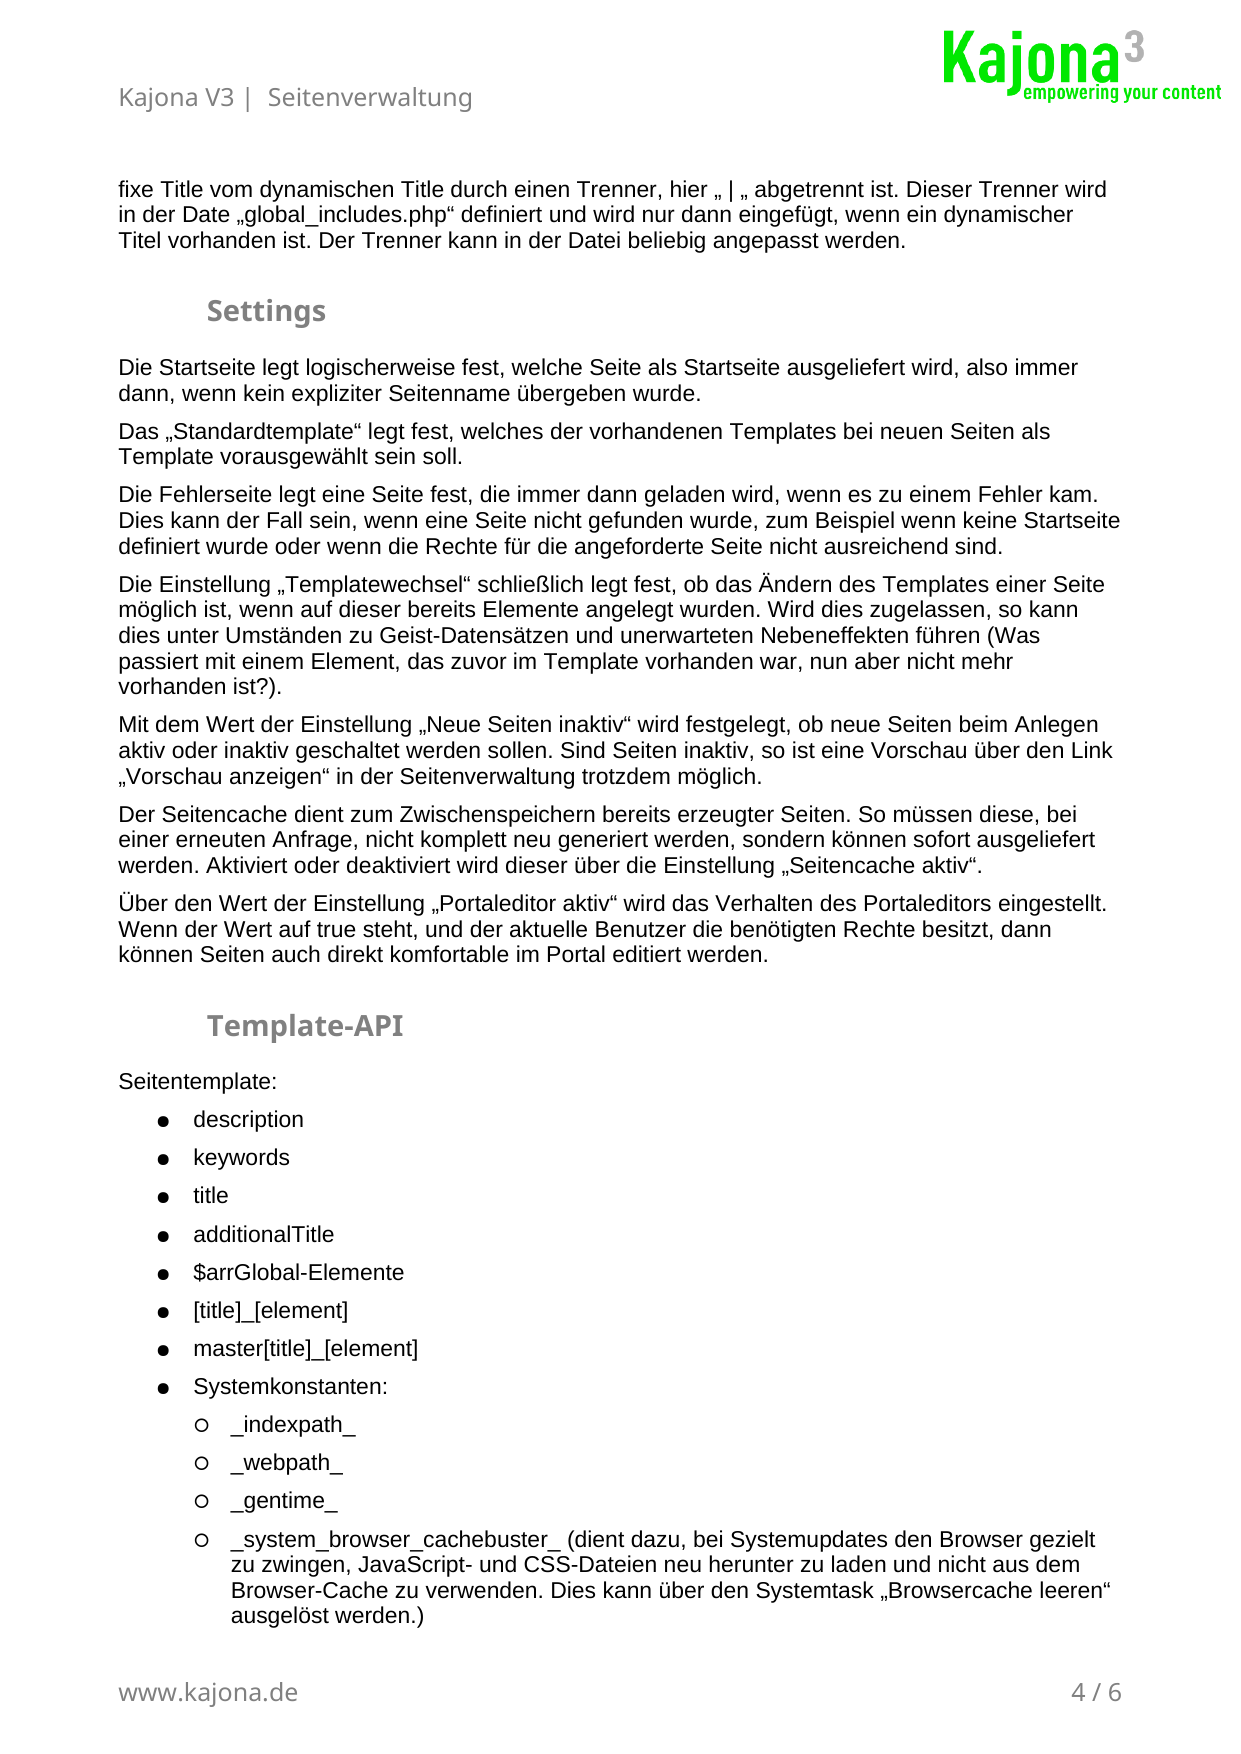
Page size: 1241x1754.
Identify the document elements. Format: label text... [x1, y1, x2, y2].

text fixe Title vom dynamischen Title durch einen Trenner, hier „ | „ abgetrennt ist. Dieser Trenner wird in der Date „global_includes.php“ definiert und wird nur dann eingefügt, wenn ein dynamischer Titel vorhanden ist. Der Trenner kann in der Datei beliebig angepasst werden. [118, 177, 1122, 253]
list _system_browser_cachebuster_ (dient dazu, bei Systemupdates den Browser gezielt zu zwingen, JavaScript- und CSS-Dateien neu herunter zu laden und nicht aus dem Browser-Cache zu verwenden. Dies kann über den Systemtask „Browsercache leeren“ ausgelöst werden.) [193, 1526, 1122, 1629]
text Seitentemplate: [118, 1069, 1122, 1094]
list Systemkonstanten: [156, 1374, 1122, 1399]
list _gentime_ [193, 1488, 1122, 1514]
list _indexpath_ [193, 1412, 1122, 1438]
text Die Startseite legt logischerweise fest, welche Seite als Startseite ausgeliefert wird, also immer dann, wenn kein expliziter Seitenname übergeben wurde. [118, 354, 1122, 406]
list _webpath_ [193, 1450, 1122, 1476]
list keywords [156, 1145, 1122, 1171]
picture [944, 30, 1221, 103]
list [title]_[element] [156, 1298, 1122, 1323]
list description [156, 1107, 1122, 1133]
list additionalTitle [156, 1221, 1122, 1247]
text Über den Wert der Einstellung „Portaleditor aktiv“ wird das Verhalten des Portaleditors eingestellt. Wenn der Wert auf true steht, und der aktuelle Benutzer die benötigten Rechte besitzt, dann können Seiten auch direkt komfortable im Portal editiert werden. [118, 891, 1122, 968]
text Mit dem Wert der Einstellung „Neue Seiten inaktiv“ wird festgelegt, ob neue Seiten beim Anlegen aktiv oder inaktiv geschaltet werden sollen. Sind Seiten inaktiv, so ist eine Vorschau über den Link „Vorschau anzeigen“ in der Seitenverwaltung trotzdem möglich. [118, 712, 1122, 789]
subtitle Template-API [118, 1005, 1122, 1045]
text Der Seitencache dient zum Zwischenspeichern bereits erzeugter Seiten. So müssen diese, bei einer erneuten Anfrage, nicht komplett neu generiert werden, sondern können sofort ausgeliefert werden. Aktiviert oder deaktiviert wird dieser über die Einstellung „Seitencache aktiv“. [118, 801, 1122, 878]
subtitle Settings [118, 291, 1122, 330]
text Die Einstellung „Templatewechsel“ schließlich legt fest, ob das Ändern des Templates einer Seite möglich ist, wenn auf dieser bereits Elemente angelegt wurden. Wird dies zugelassen, so kann dies unter Umständen zu Geist-Datensätzen und unerwarteten Nebeneffekten führen (Was passiert mit einem Element, das zuvor im Template vorhanden war, nun aber nicht mehr vorhanden ist?). [118, 571, 1122, 699]
text Das „Standardtemplate“ legt fest, welches der vorhandenen Templates bei neuen Seiten als Template vorausgewählt sein soll. [118, 418, 1122, 469]
list title [156, 1183, 1122, 1209]
list master[title]_[element] [156, 1336, 1122, 1361]
list $arrGlobal-Elemente [156, 1259, 1122, 1285]
text Die Fehlerseite legt eine Seite fest, die immer dann geladen wird, wenn es zu einem Fehler kam. Dies kann der Fall sein, wenn eine Seite nicht gefunden wurde, zum Beispiel wenn keine Startseite definiert wurde oder wenn die Rechte für die angeforderte Seite nicht ausreichend sind. [118, 482, 1122, 559]
